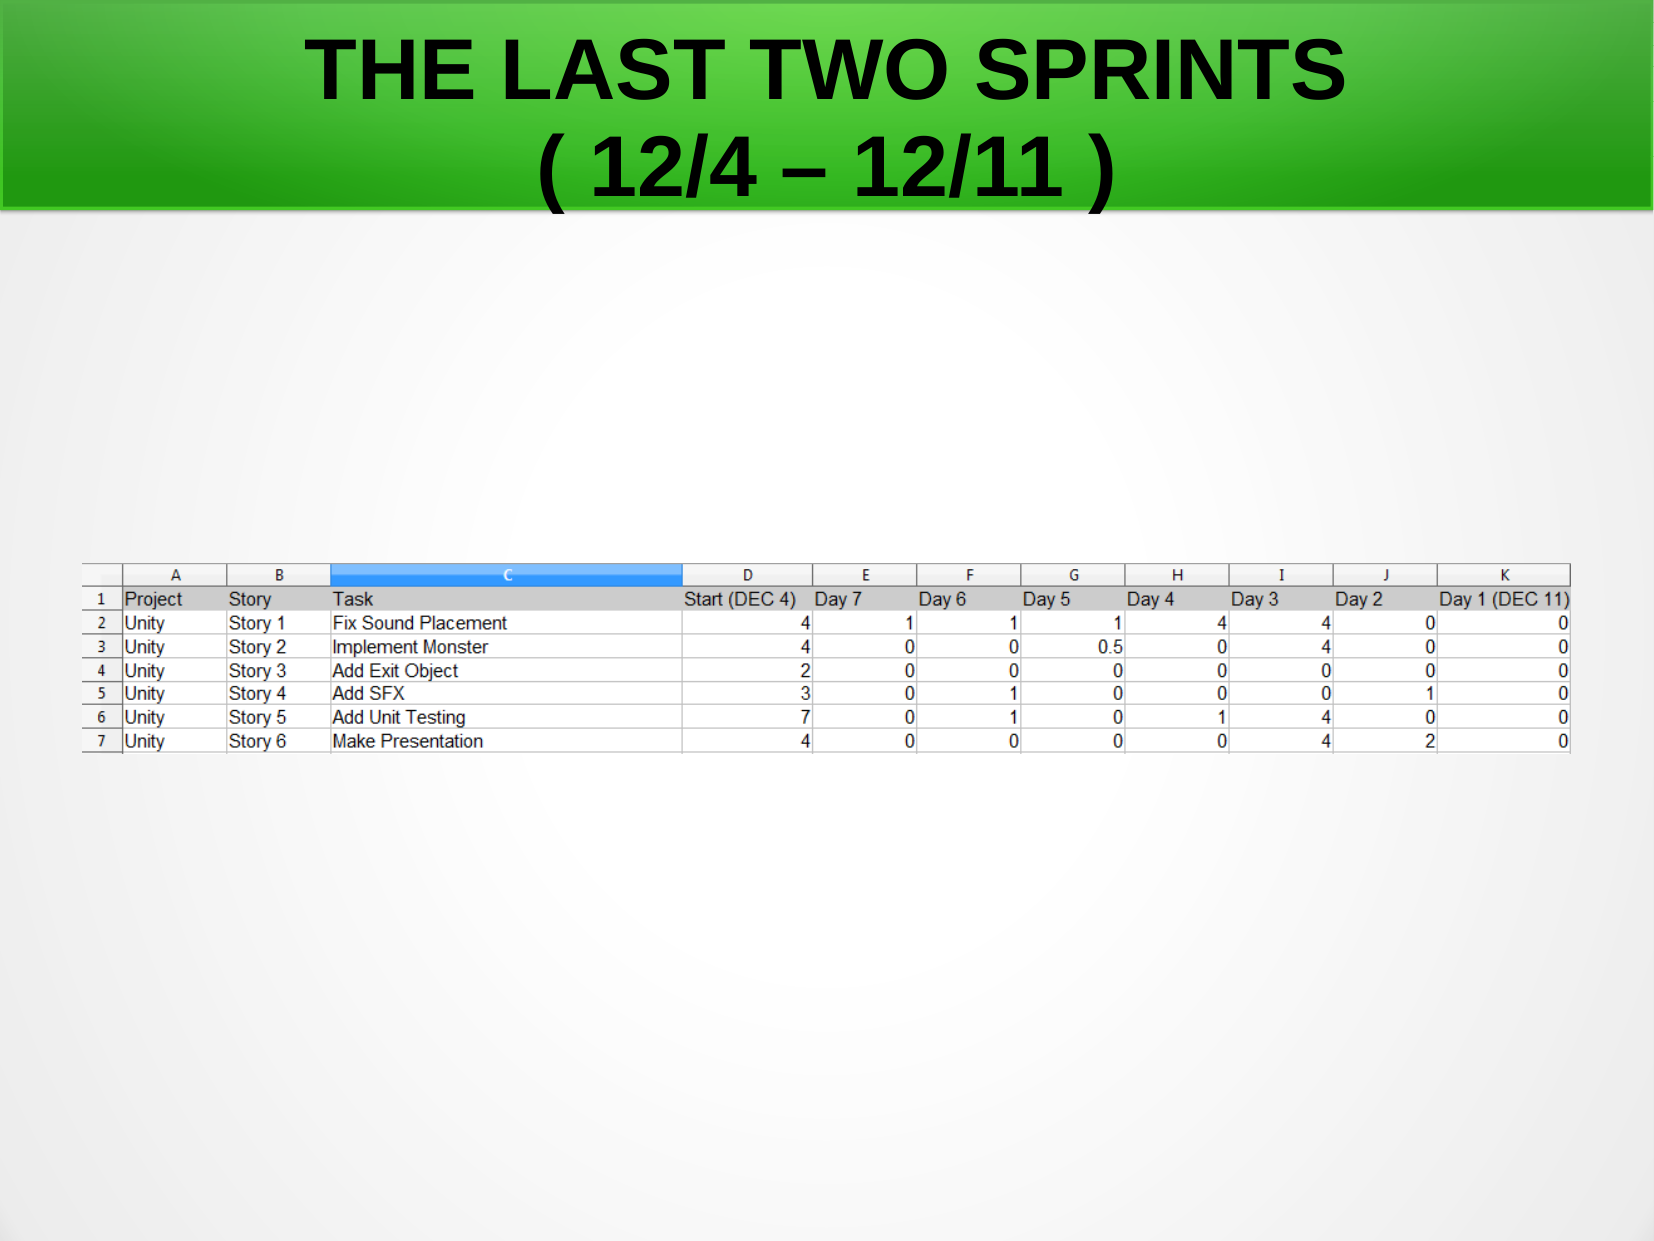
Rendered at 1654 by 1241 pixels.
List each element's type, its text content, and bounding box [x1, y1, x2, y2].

title THE LAST TWO SPRINTS ( 12/4 – 12/11 ) [82, 21, 1571, 215]
picture [82, 563, 1571, 754]
